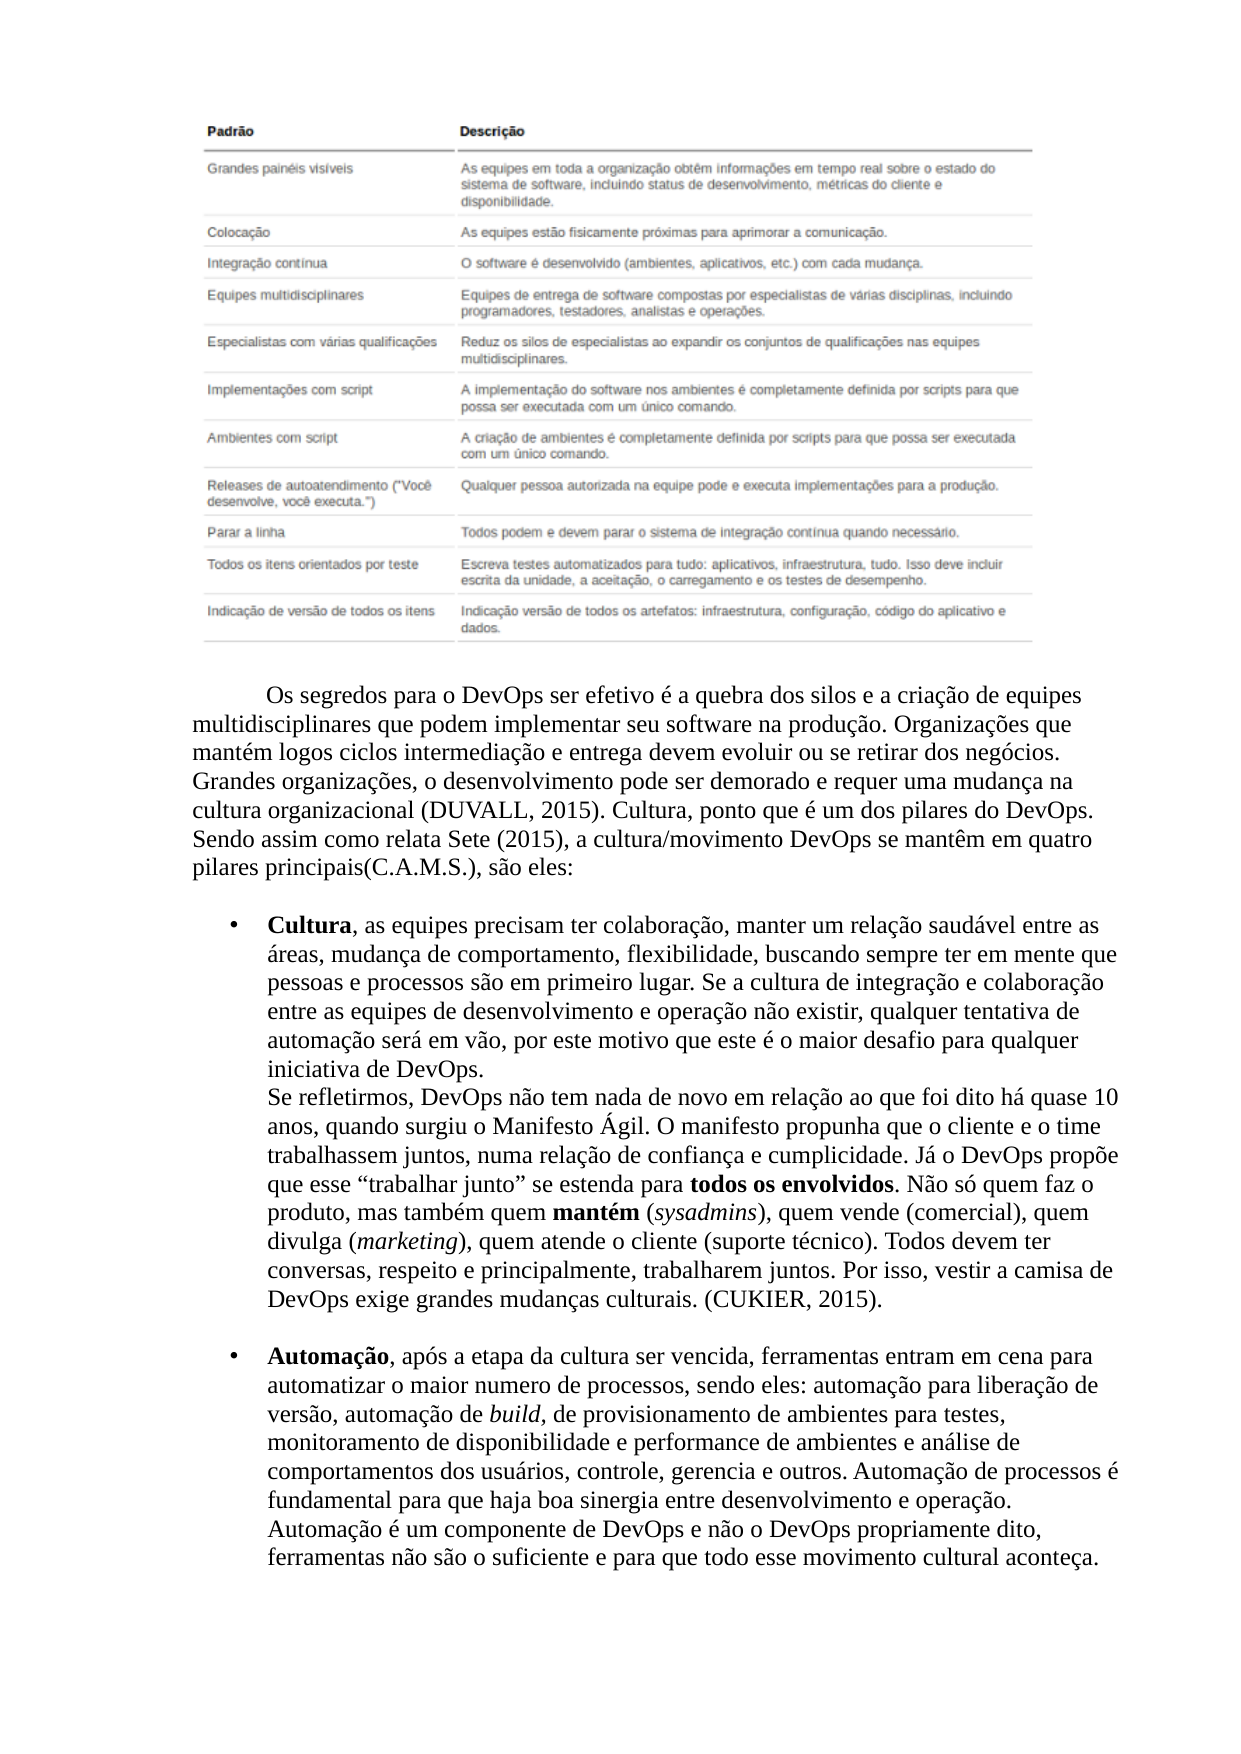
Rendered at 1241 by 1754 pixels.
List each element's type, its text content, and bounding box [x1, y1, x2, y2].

list Cultura, as equipes precisam ter colaboração, manter um relação saudável entre as áreas, mudança de comportamento, flexibilidade, buscando sempre ter em mente que pessoas e processos são em primeiro lugar. Se a cultura de integração e colaboração entre as equipes de desenvolvimento e operação não existir, qualquer tentativa de automação será em vão, por este motivo que este é o maior desafio para qualquer iniciativa de DevOps. [229, 910, 1122, 1082]
list Automação, após a etapa da cultura ser vencida, ferramentas entram em cena para automatizar o maior numero de processos, sendo eles: automação para liberação de versão, automação de build, de provisionamento de ambientes para testes, monitoramento de disponibilidade e performance de ambientes e análise de comportamentos dos usuários, controle, gerencia e outros. Automação de processos é fundamental para que haja boa sinergia entre desenvolvimento e operação. Automação é um componente de DevOps e não o DevOps propriamente dito, ferramentas não são o suficiente e para que todo esse movimento cultural aconteça. [229, 1341, 1122, 1571]
text Os segredos para o DevOps ser efetivo é a quebra dos silos e a criação de equipes multidisciplinares que podem implementar seu software na produção. Organizações que mantém logos ciclos intermediação e entrega devem evoluir ou se retirar dos negócios. Grandes organizações, o desenvolvimento pode ser demorado e requer uma mudança na cultura organizacional (DUVALL, 2015). Cultura, ponto que é um dos pilares do DevOps. Sendo assim como relata Sete (2015), a cultura/movimento DevOps se mantêm em quatro pilares principais(C.A.M.S.), são eles: [118, 680, 1122, 881]
list Se refletirmos, DevOps não tem nada de novo em relação ao que foi dito há quase 10 anos, quando surgiu o Manifesto Ágil. O manifesto propunha que o cliente e o time trabalhassem juntos, numa relação de confiança e cumplicidade. Já o DevOps propõe que esse “trabalhar junto” se estenda para todos os envolvidos. Não só quem faz o produto, mas também quem mantém (sysadmins), quem vende (comercial), quem divulga (marketing), quem atende o cliente (suporte técnico). Todos devem ter conversas, respeito e principalmente, trabalharem juntos. Por isso, vestir a camisa de DevOps exige grandes mudanças culturais. (CUKIER, 2015). [229, 1082, 1122, 1312]
picture [200, 118, 1040, 652]
